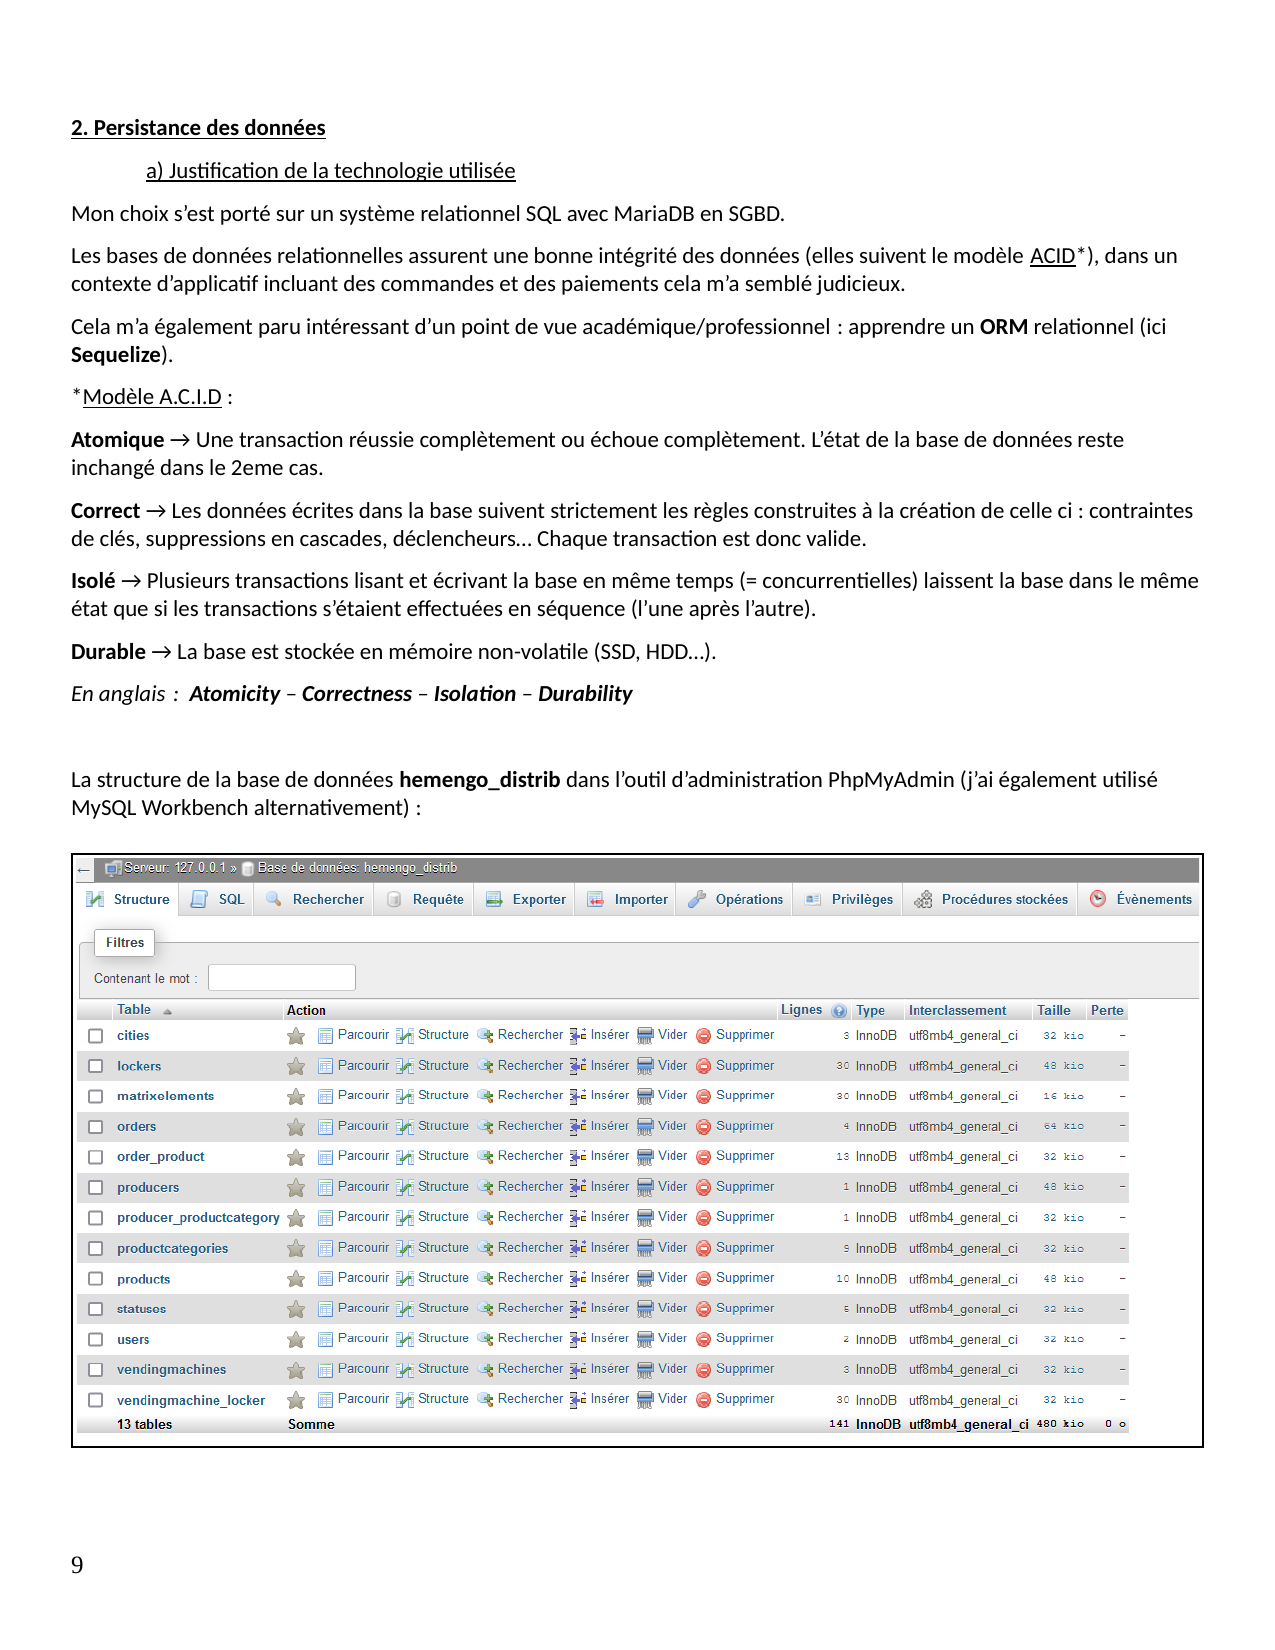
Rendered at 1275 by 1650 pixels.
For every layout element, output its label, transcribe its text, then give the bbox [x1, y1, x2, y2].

text Les bases de données relationnelles assurent une bonne intégrité des données (elles suivent le modèle ACID*), dans un contexte d’applicatif incluant des commandes et des paiements cela m’a semblé judicieux. [71, 241, 1204, 297]
text Atomique → Une transaction réussie complètement ou échoue complètement. L’état de la base de données reste inchangé dans le 2eme cas. [71, 425, 1204, 481]
text [73, 855, 1202, 1446]
text La structure de la base de données hemengo_distrib dans l’outil d’administration PhpMyAdmin (j’ai également utilisé MySQL Workbench alternativement) : [71, 766, 1204, 822]
text 2. Persistance des données [71, 113, 1204, 141]
text *Modèle A.C.I.D : [71, 382, 1204, 411]
picture [75, 858, 1200, 1443]
text Isolé → Plusieurs transactions lisant et écrivant la base en même temps (= concurrentielles) laissent la base dans le même état que si les transactions s’étaient effectuées en séquence (l’une après l’autre). [71, 566, 1204, 622]
text Cela m’a également paru intéressant d’un point de vue académique/professionnel : apprendre un ORM relationnel (ici Sequelize). [71, 312, 1204, 368]
text Mon choix s’est porté sur un système relationnel SQL avec MariaDB en SGBD. [71, 199, 1204, 227]
text Durable → La base est stockée en mémoire non-volatile (SSD, HDD…). [71, 637, 1204, 665]
text a) Justification de la technologie utilisée [71, 156, 1204, 184]
text En anglais : Atomicity – Correctness – Isolation – Durability [71, 679, 1204, 708]
text Correct → Les données écrites dans la base suivent strictement les règles construites à la création de celle ci : contraintes de clés, suppressions en cascades, déclencheurs… Chaque transaction est donc valide. [71, 496, 1204, 552]
